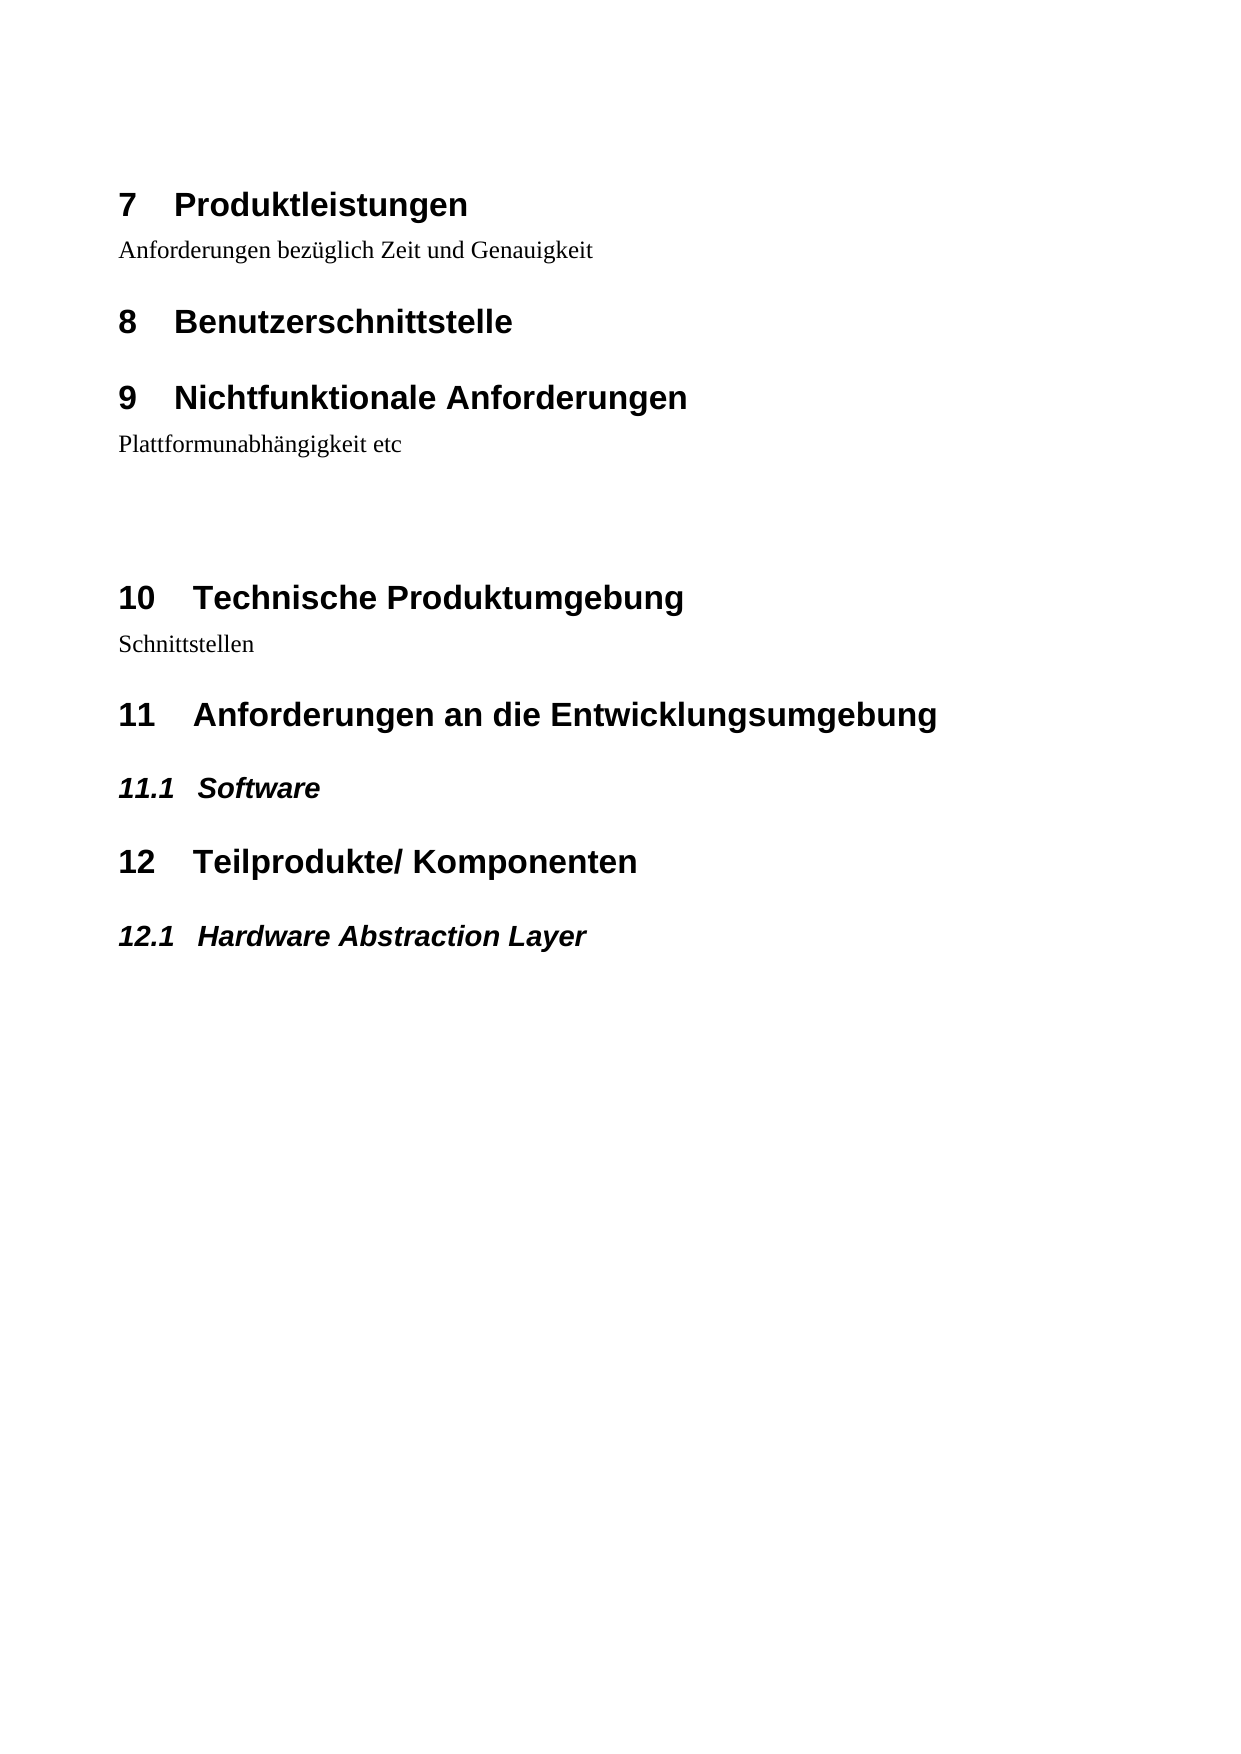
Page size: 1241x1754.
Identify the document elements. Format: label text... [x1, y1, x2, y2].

subtitle Benutzerschnittstelle [118, 302, 1122, 340]
text Anforderungen bezüglich Zeit und Genauigkeit [118, 236, 1122, 264]
subtitle Teilprodukte/ Komponenten [118, 842, 1122, 881]
subtitle Hardware Abstraction Layer [118, 918, 1122, 952]
subtitle Produktleistungen [118, 184, 1122, 223]
subtitle Technische Produktumgebung [118, 578, 1122, 616]
text Schnittstellen [118, 629, 1122, 658]
subtitle Anforderungen an die Entwicklungsumgebung [118, 695, 1122, 734]
text Plattformunabhängigkeit etc [118, 429, 1122, 458]
subtitle Software [118, 771, 1122, 805]
subtitle Nichtfunktionale Anforderungen [118, 378, 1122, 417]
